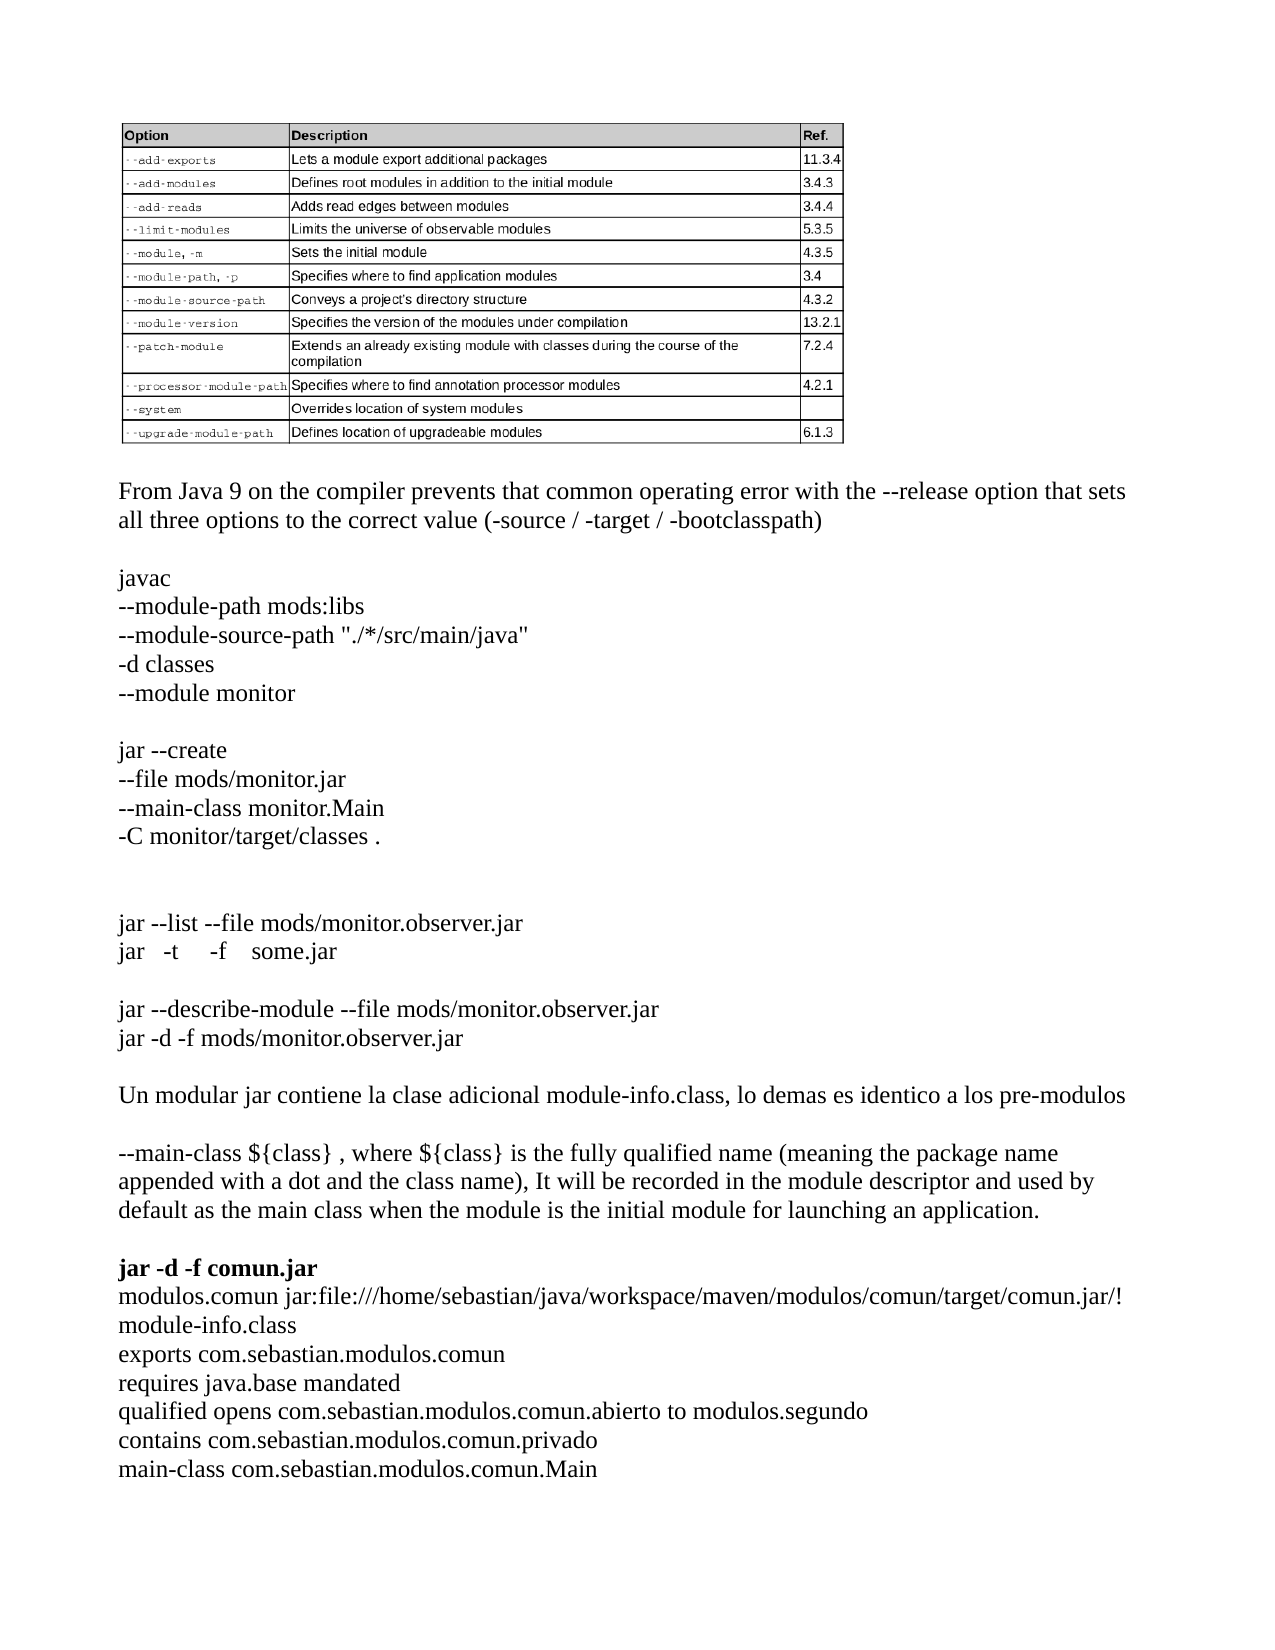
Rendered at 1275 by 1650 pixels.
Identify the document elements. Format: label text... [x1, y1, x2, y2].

text contains com.sebastian.modulos.comun.privado [118, 1425, 1157, 1454]
text --main-class ${class} , where ${class} is the fully qualified name (meaning the package name appended with a dot and the class name), It will be recorded in the module descriptor and used by default as the main class when the module is the initial module for launching an application. [118, 1138, 1157, 1224]
text --module monitor [118, 678, 1157, 706]
text jar --list --file mods/monitor.observer.jar [118, 908, 1157, 936]
text qualified opens com.sebastian.modulos.comun.abierto to modulos.segundo [118, 1396, 1157, 1425]
text requires java.base mandated [118, 1368, 1157, 1396]
text Un modular jar contiene la clase adicional module-info.class, lo demas es identico a los pre-modulos [118, 1080, 1157, 1109]
text exports com.sebastian.modulos.comun [118, 1339, 1157, 1368]
text jar -d -f comun.jar [118, 1253, 1157, 1281]
text -d classes [118, 649, 1157, 678]
text -C monitor/target/classes . [118, 821, 1157, 850]
text jar --describe-module --file mods/monitor.observer.jar [118, 994, 1157, 1023]
text --main-class monitor.Main [118, 793, 1157, 821]
text --module-path mods:libs [118, 591, 1157, 620]
text javac [118, 563, 1157, 591]
text From Java 9 on the compiler prevents that common operating error with the --release option that sets all three options to the correct value (-source / -target / -bootclasspath) [118, 476, 1157, 534]
text jar -t -f some.jar [118, 936, 1157, 965]
text --module-source-path "./*/src/main/java" [118, 620, 1157, 649]
picture [118, 118, 847, 448]
text modulos.comun jar:file:///home/sebastian/java/workspace/maven/modulos/comun/target/comun.jar/!module-info.class [118, 1281, 1157, 1339]
text jar -d -f mods/monitor.observer.jar [118, 1023, 1157, 1051]
text main-class com.sebastian.modulos.comun.Main [118, 1454, 1157, 1483]
text --file mods/monitor.jar [118, 764, 1157, 793]
text jar --create [118, 735, 1157, 764]
